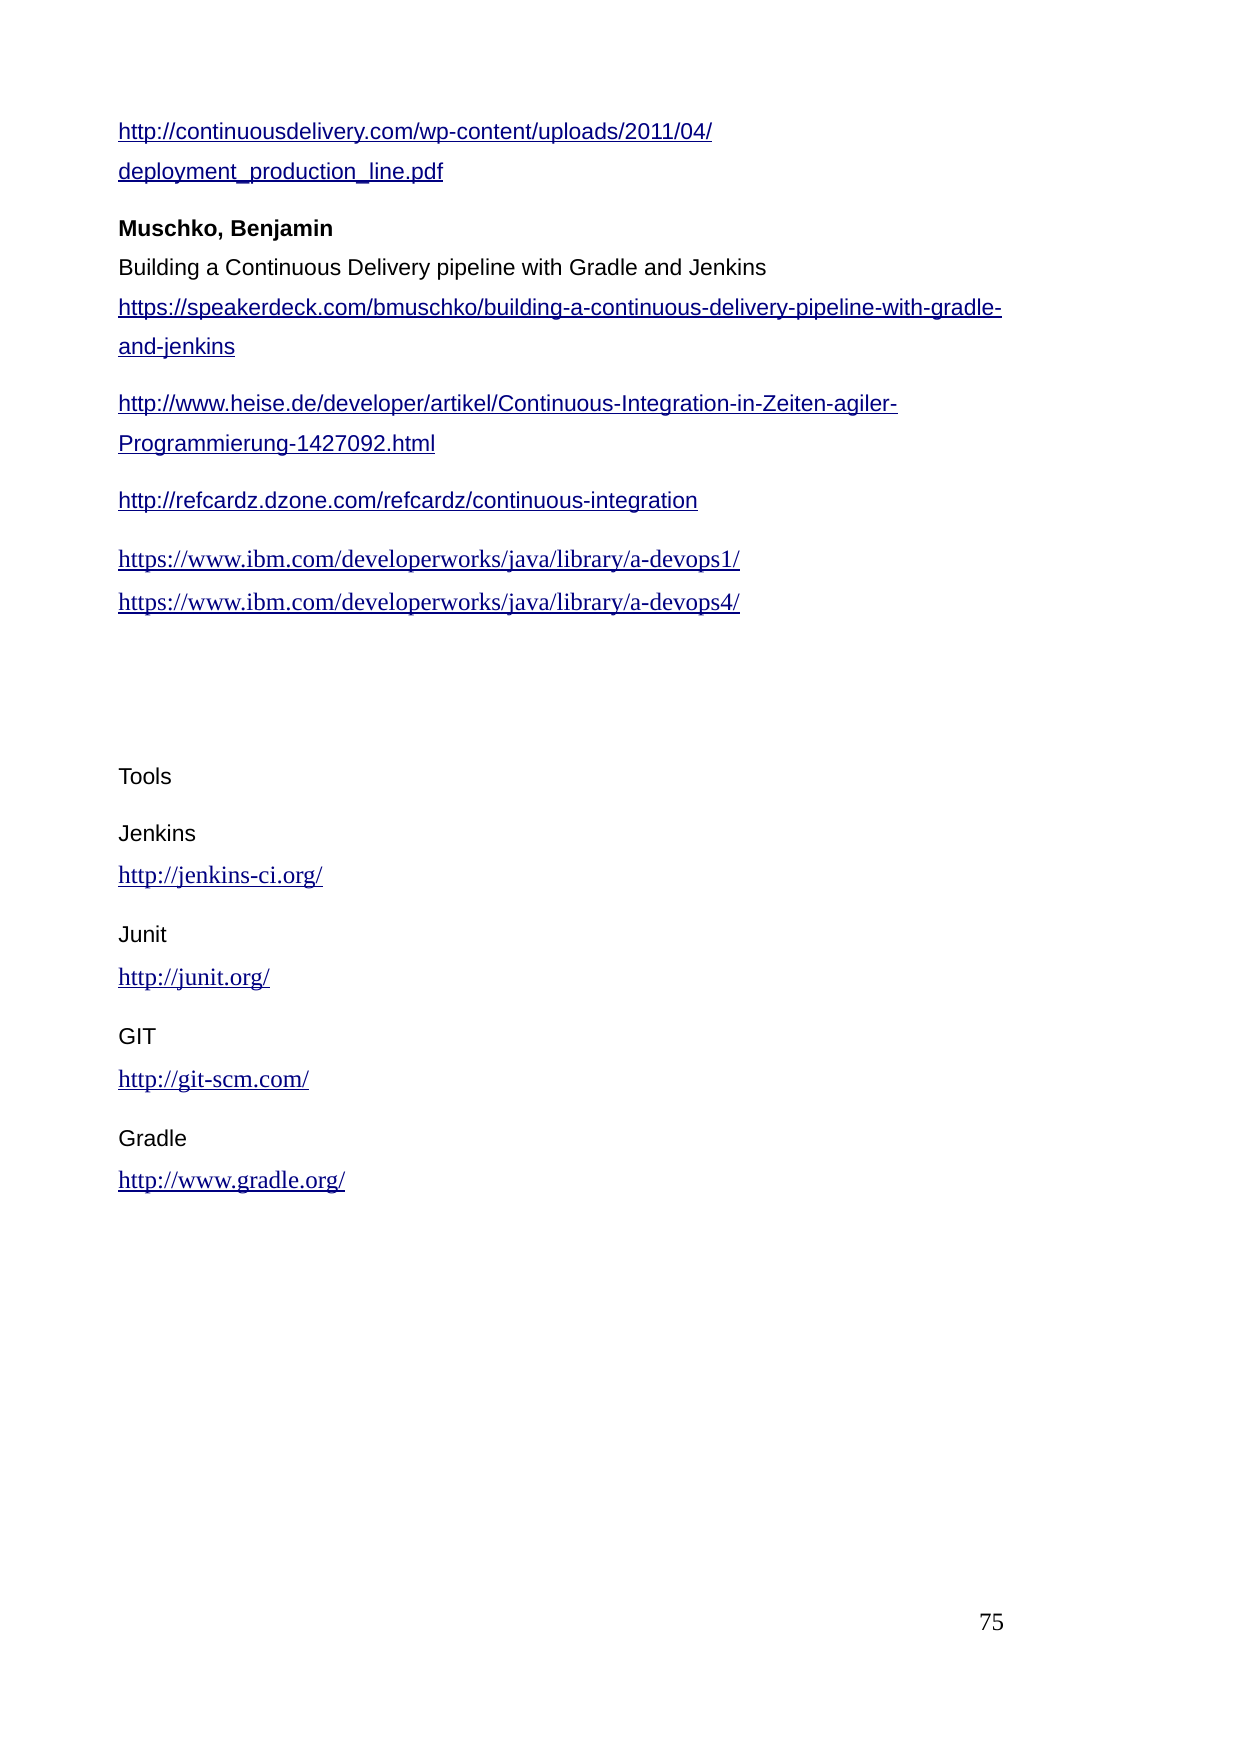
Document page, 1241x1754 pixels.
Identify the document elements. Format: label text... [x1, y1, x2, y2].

text Muschko, Benjamin Building a Continuous Delivery pipeline with Gradle and Jenkins https://speakerdeck.com/bmuschko/building-a-continuous-delivery-pipeline-with-gradle-and-jenkins [118, 215, 1004, 359]
text GIT http://git-scm.com/ [118, 1023, 1004, 1092]
text http://refcardz.dzone.com/refcardz/continuous-integration [118, 487, 1004, 513]
text Junit http://junit.org/ [118, 921, 1004, 991]
text Jenkins http://jenkins-ci.org/ [118, 820, 1004, 889]
text Gradle http://www.gradle.org/ [118, 1124, 1004, 1194]
text Tools [118, 763, 1004, 789]
text http://continuousdelivery.com/wp-content/uploads/2011/04/deployment_production_line.pdf [118, 118, 1004, 184]
text https://www.ibm.com/developerworks/java/library/a-devops1/ https://www.ibm.com/developerworks/java/library/a-devops4/ [118, 544, 1004, 616]
text http://www.heise.de/developer/artikel/Continuous-Integration-in-Zeiten-agiler-Programmierung-1427092.html [118, 390, 1004, 456]
